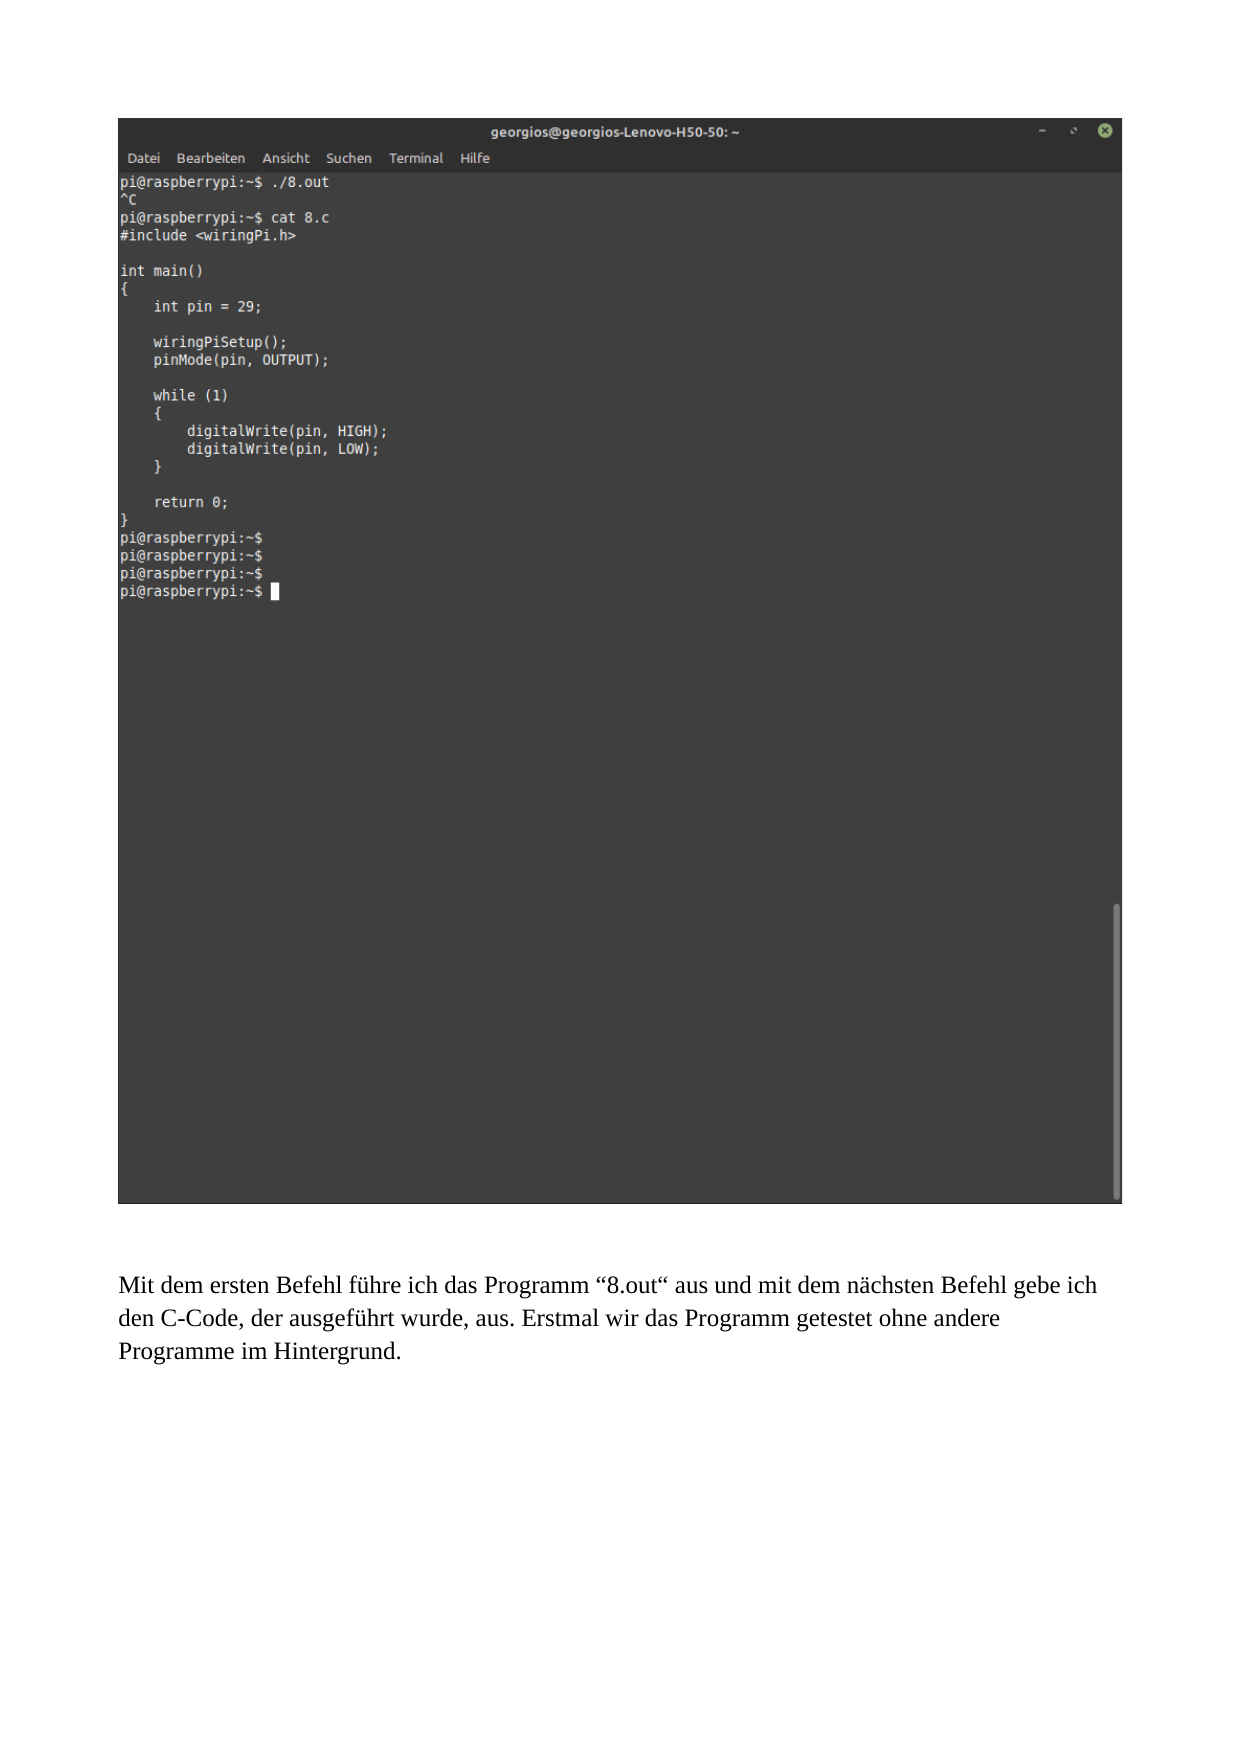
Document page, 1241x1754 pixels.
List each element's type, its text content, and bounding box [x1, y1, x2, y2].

text Mit dem ersten Befehl führe ich das Programm “8.out“ aus und mit dem nächsten Befehl gebe ich den C-Code, der ausgeführt wurde, aus. Erstmal wir das Programm getestet ohne andere Programme im Hintergrund. [118, 1270, 1122, 1365]
picture [118, 118, 1123, 1204]
